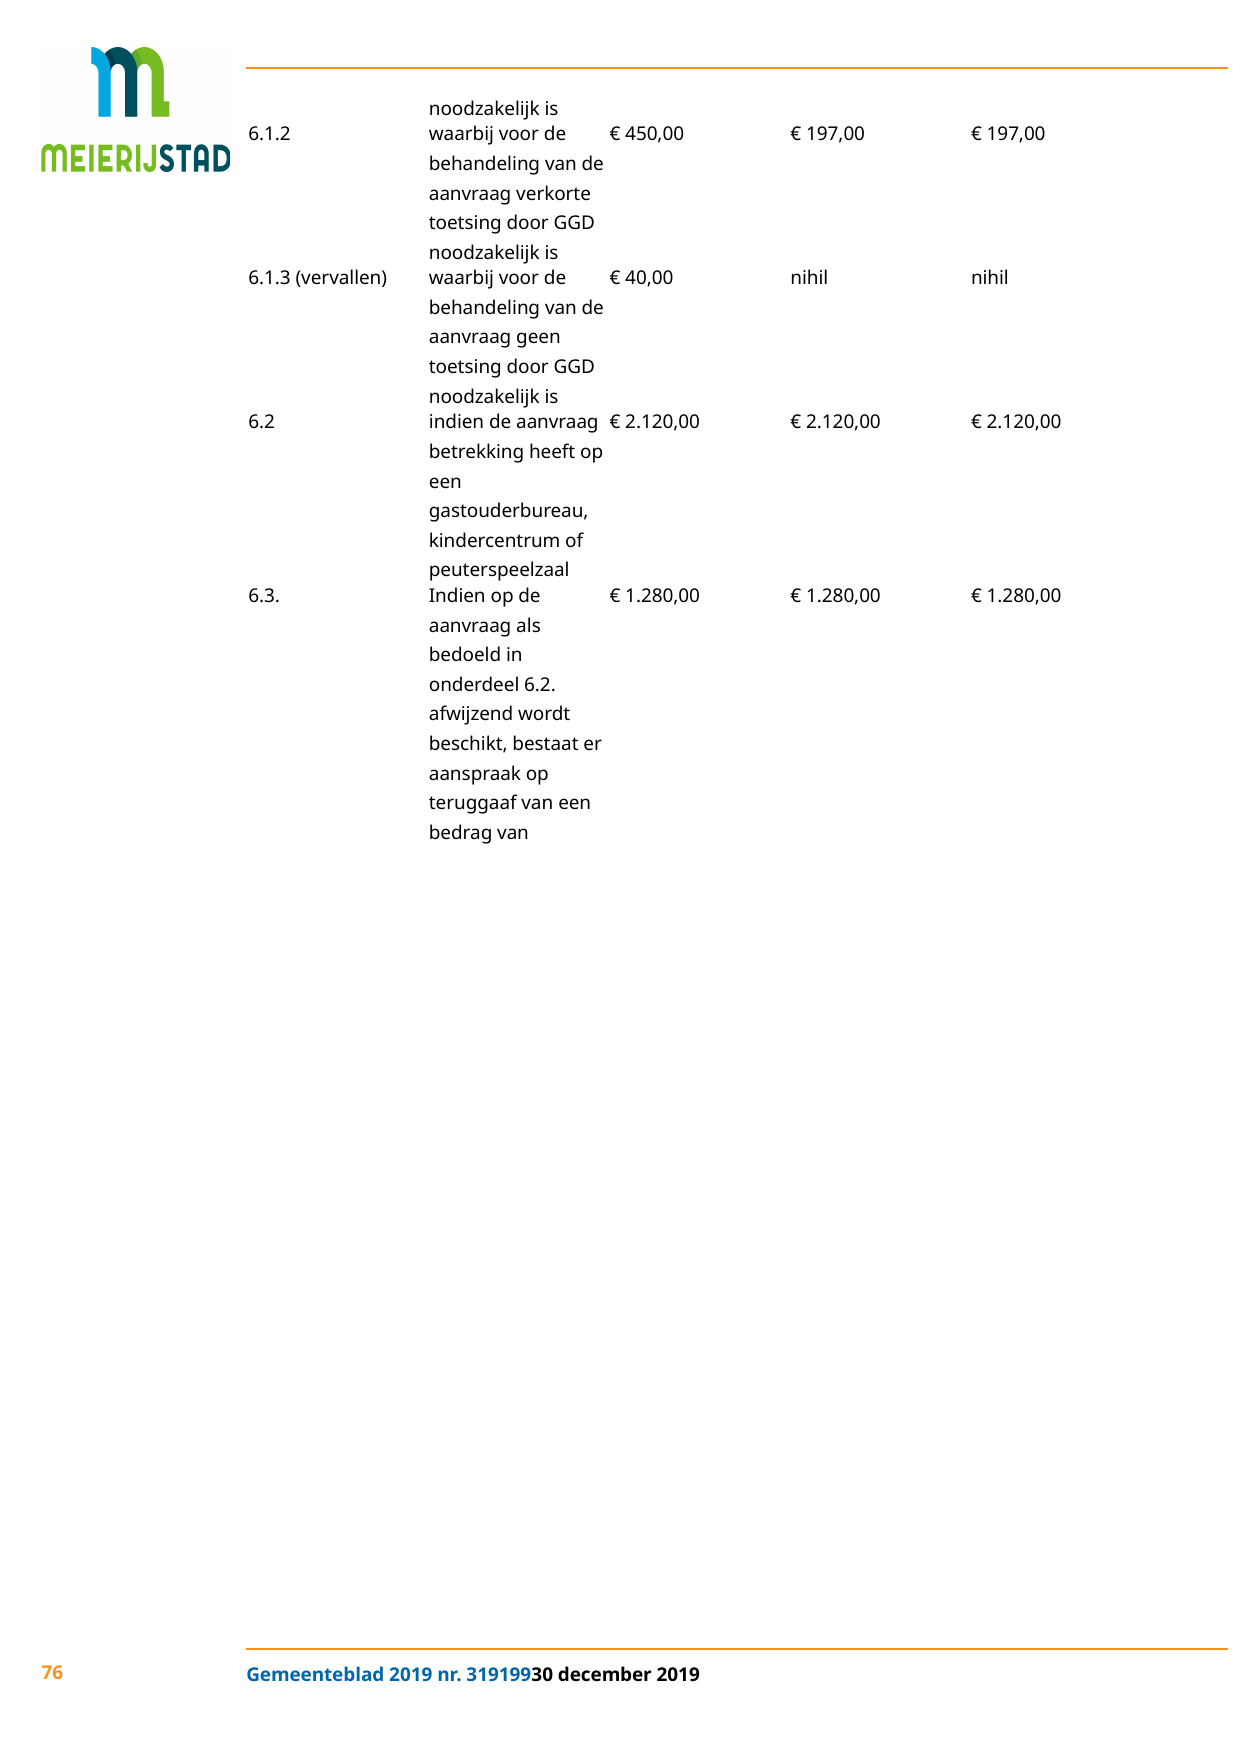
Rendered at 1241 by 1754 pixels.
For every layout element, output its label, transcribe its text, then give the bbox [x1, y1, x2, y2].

table_cell nihil [790, 265, 971, 409]
picture [41, 47, 231, 172]
table_cell [248, 95, 429, 121]
table_cell € 197,00 [790, 121, 971, 264]
table_cell waarbij voor de behandeling van de aanvraag verkorte toetsing door GGD noodzakelijk is [429, 121, 609, 264]
table_cell [609, 95, 790, 121]
table_cell nihil [971, 265, 1152, 409]
table_cell 6.1.2 [248, 121, 429, 264]
table_cell Indien op de aanvraag als bedoeld in onderdeel 6.2. afwijzend wordt beschikt, bestaat er aanspraak op teruggaaf van een bedrag van [429, 582, 609, 845]
table_cell € 450,00 [609, 121, 790, 264]
table_cell € 1.280,00 [609, 582, 790, 845]
table_cell € 1.280,00 [971, 582, 1152, 845]
table_cell € 2.120,00 [609, 409, 790, 582]
table_cell 6.3. [248, 582, 429, 845]
table_cell € 1.280,00 [790, 582, 971, 845]
table_cell waarbij voor de behandeling van de aanvraag geen toetsing door GGD noodzakelijk is [429, 265, 609, 409]
table_cell € 2.120,00 [790, 409, 971, 582]
table_cell [790, 95, 971, 121]
table_cell 6.2 [248, 409, 429, 582]
table_cell € 40,00 [609, 265, 790, 409]
table_cell indien de aanvraag betrekking heeft op een gastouderbureau, kindercentrum of peuterspeelzaal [429, 409, 609, 582]
table_cell noodzakelijk is [429, 95, 609, 121]
table_cell € 2.120,00 [971, 409, 1152, 582]
table_cell 6.1.3 (vervallen) [248, 265, 429, 409]
table_cell [971, 95, 1152, 121]
table_cell € 197,00 [971, 121, 1152, 264]
